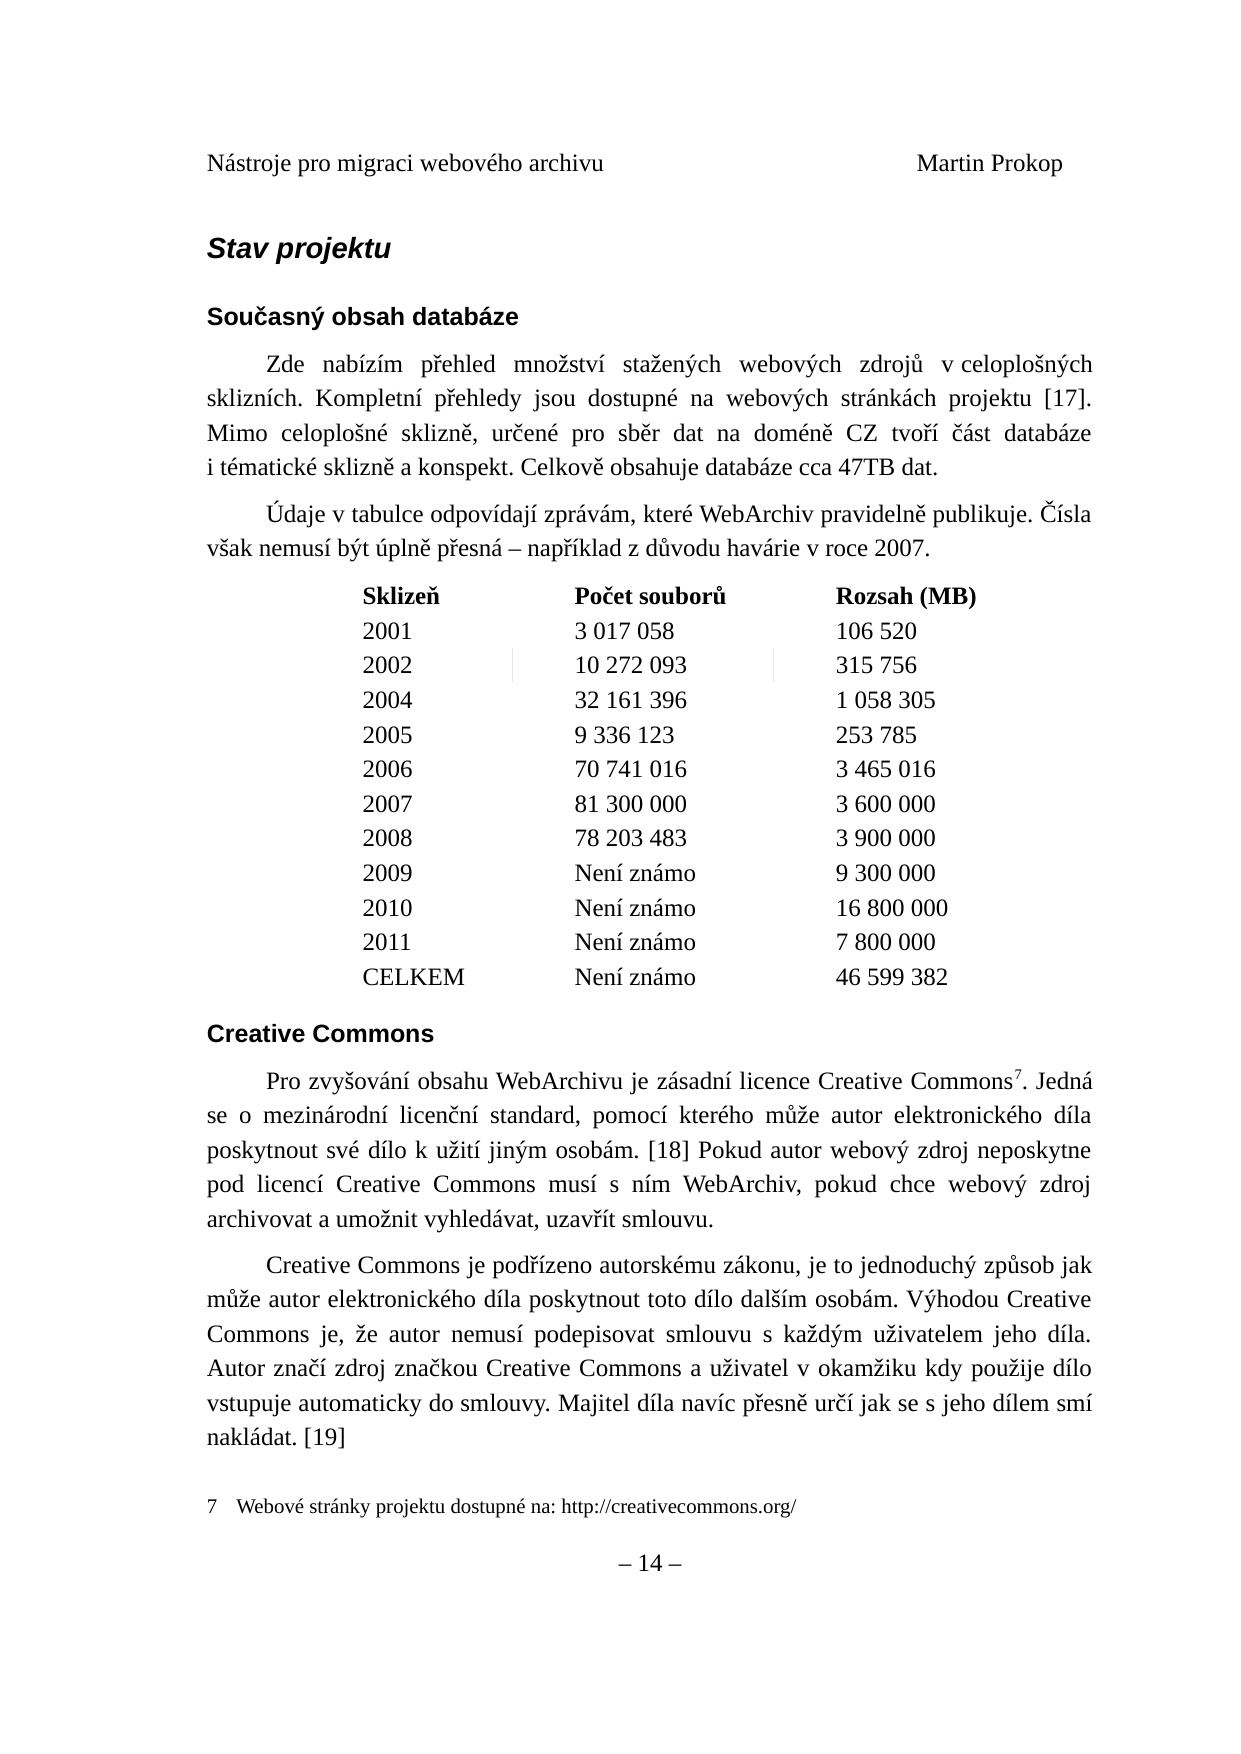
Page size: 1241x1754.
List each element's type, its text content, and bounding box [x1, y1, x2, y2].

table_cell 2009 [300, 855, 512, 890]
table_cell 3 600 000 [774, 786, 999, 821]
table_cell Není známo [513, 959, 773, 993]
table_cell 106 520 [774, 613, 999, 648]
table_cell 2007 [300, 786, 512, 821]
table_cell 2011 [300, 924, 512, 959]
table_cell 315 756 [774, 648, 999, 682]
table_cell Není známo [513, 855, 773, 890]
text Creative Commons je podřízeno autorskému zákonu, je to jednoduchý způsob jak může autor elektronického díla poskytnout toto dílo dalším osobám. Výhodou Creative Commons je, že autor nemusí podepisovat smlouvu s každým uživatelem jeho díla. Autor značí zdroj značkou Creative Commons a uživatel v okamžiku kdy použije dílo vstupuje automaticky do smlouvy. Majitel díla navíc přesně určí jak se s jeho dílem smí nakládat. [19] [207, 1250, 1093, 1451]
table_cell 3 900 000 [774, 821, 999, 855]
table_cell 1 058 305 [774, 682, 999, 717]
table_cell 70 741 016 [513, 751, 773, 786]
table_cell 7 800 000 [774, 924, 999, 959]
table_cell CELKEM [300, 959, 512, 993]
table_cell 2010 [300, 890, 512, 924]
table_cell 2006 [300, 751, 512, 786]
table_header Sklizeň [300, 579, 512, 613]
table_cell 9 300 000 [774, 855, 999, 890]
table_cell Není známo [513, 924, 773, 959]
subtitle Creative Commons [207, 1018, 1093, 1047]
table_cell 2001 [300, 613, 512, 648]
text Pro zvyšování obsahu WebArchivu je zásadní licence Creative Commons. Jedná se o mezinárodní licenční standard, pomocí kterého může autor elektronického díla poskytnout své dílo k užití jiným osobám. [18] Pokud autor webový zdroj neposkytne pod licencí Creative Commons musí s ním WebArchiv, pokud chce webový zdroj archivovat a umožnit vyhledávat, uzavřít smlouvu. [207, 1066, 1093, 1232]
table_cell 2002 [300, 648, 512, 682]
table_cell 32 161 396 [513, 682, 773, 717]
table_cell 10 272 093 [513, 648, 773, 682]
table_cell 2008 [300, 821, 512, 855]
table_cell 3 465 016 [774, 751, 999, 786]
table_cell 253 785 [774, 717, 999, 751]
table_cell Není známo [513, 890, 773, 924]
subtitle Stav projektu [207, 231, 1093, 264]
table_cell 2004 [300, 682, 512, 717]
table_cell 2005 [300, 717, 512, 751]
table_header Počet souborů [513, 579, 773, 613]
subtitle Současný obsah databáze [207, 302, 1093, 331]
table_cell 9 336 123 [513, 717, 773, 751]
text Údaje v tabulce odpovídají zprávám, které WebArchiv pravidelně publikuje. Čísla však nemusí být úplně přesná – například z důvodu havárie v roce 2007. [207, 499, 1093, 562]
text Webové stránky projektu dostupné na: http://creativecommons.org/ [207, 1494, 1093, 1518]
table_cell 16 800 000 [774, 890, 999, 924]
table_cell 3 017 058 [513, 613, 773, 648]
table_cell 81 300 000 [513, 786, 773, 821]
table_cell 46 599 382 [774, 959, 999, 993]
text Zde nabízím přehled množství stažených webových zdrojů v celoplošných sklizních. Kompletní přehledy jsou dostupné na webových stránkách projektu [17]. Mimo celoplošné sklizně, určené pro sběr dat na doméně CZ tvoří část databáze i tématické sklizně a konspekt. Celkově obsahuje databáze cca 47TB dat. [207, 349, 1093, 481]
table_header Rozsah (MB) [774, 579, 999, 613]
table_cell 78 203 483 [513, 821, 773, 855]
